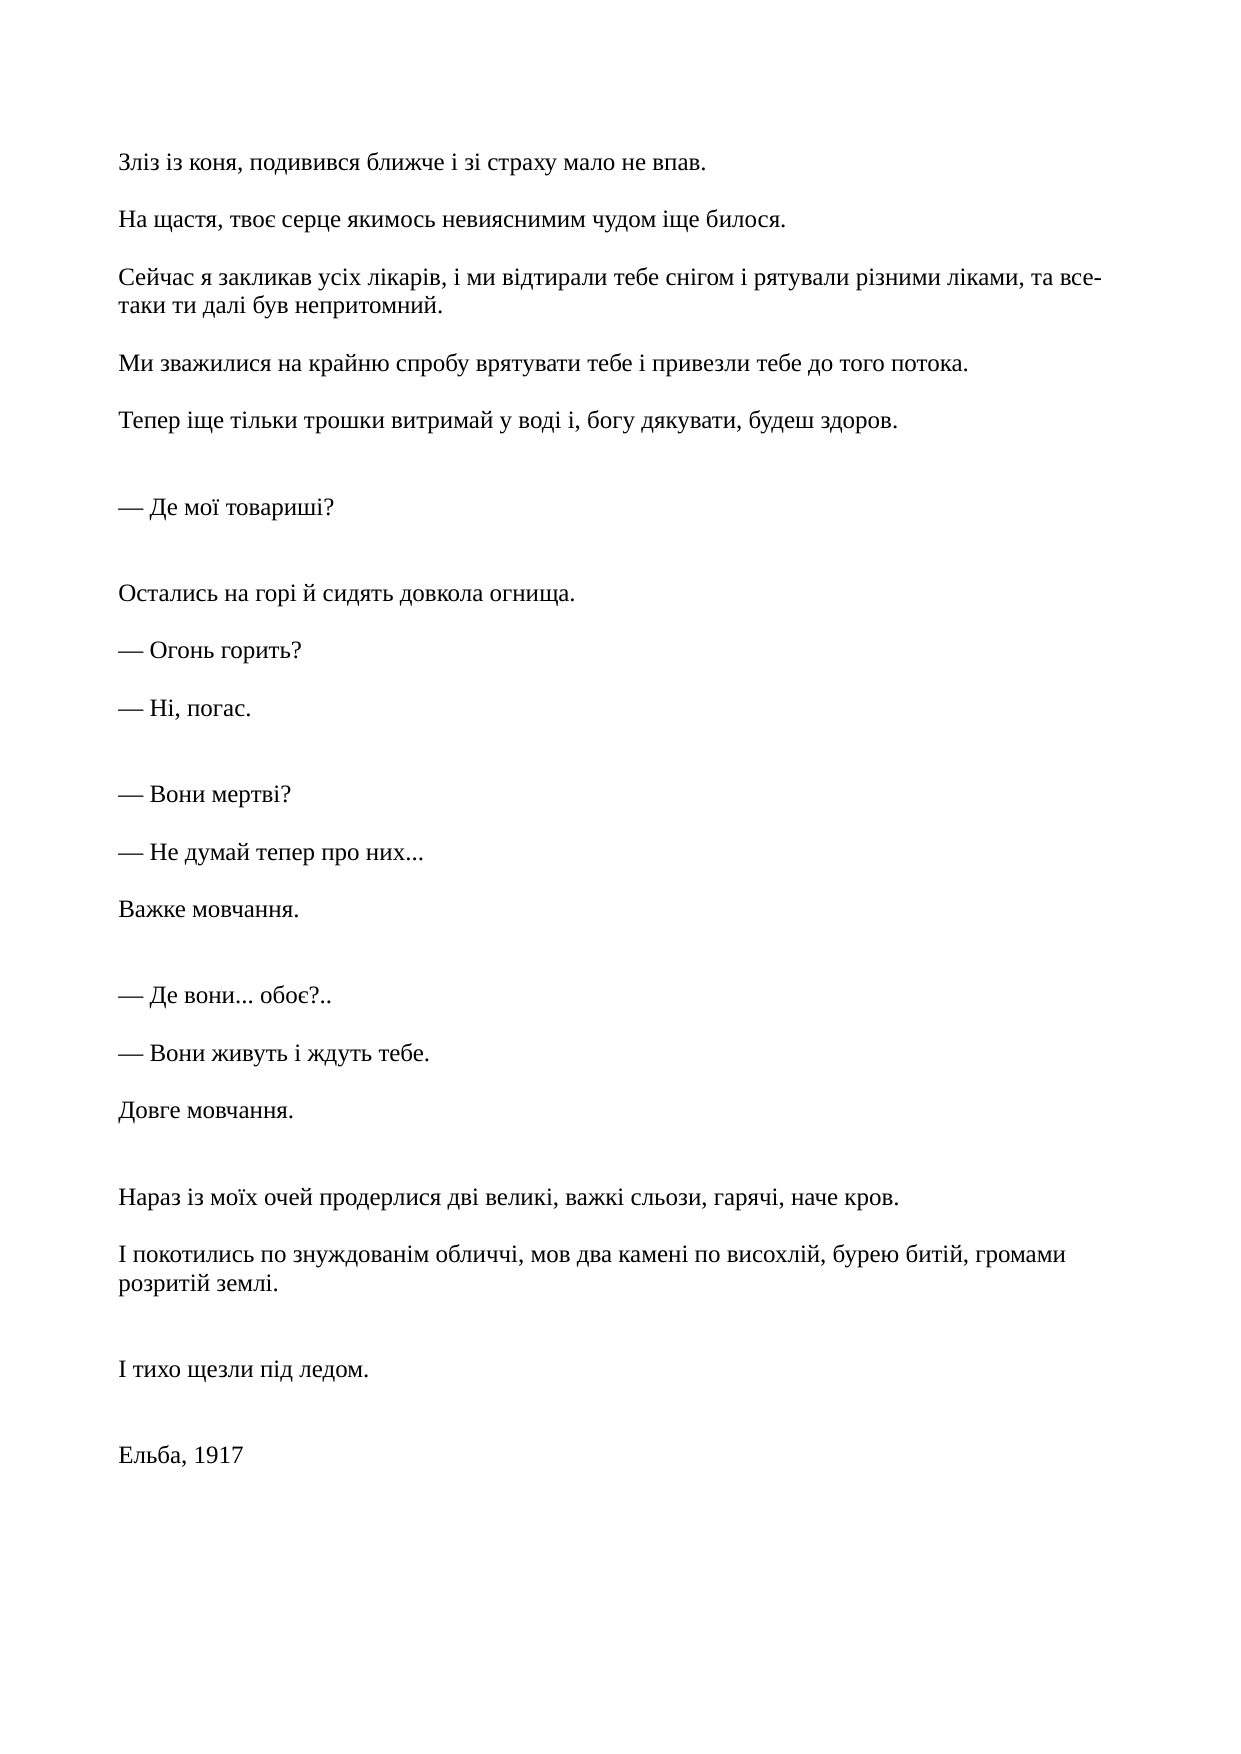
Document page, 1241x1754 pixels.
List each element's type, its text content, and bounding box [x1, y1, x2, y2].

text — Вони живуть і ждуть тебе. [118, 1038, 1122, 1067]
text Остались на горі й сидять довкола огнища. [118, 578, 1122, 607]
text Тепер іще тільки трошки витримай у воді і, богу дякувати, будеш здоров. [118, 406, 1122, 434]
text — Вони мертві? [118, 779, 1122, 808]
text На щастя, твоє серце якимось невияснимим чудом іще билося. [118, 204, 1122, 233]
text Ельба, 1917 [118, 1441, 1122, 1469]
text Зліз із коня, подивився ближче і зі страху мало не впав. [118, 147, 1122, 176]
text І покотились по знуждованім обличчі, мов два камені по висохлій, бурею битій, громами розритій землі. [118, 1239, 1122, 1297]
text — Де мої товариші? [118, 492, 1122, 521]
text І тихо щезли під ледом. [118, 1354, 1122, 1383]
text Нараз із моїх очей продерлися дві великі, важкі сльози, гарячі, наче кров. [118, 1182, 1122, 1211]
text — Не думай тепер про них... [118, 837, 1122, 866]
text — Де вони... обоє?.. [118, 981, 1122, 1009]
text Довге мовчання. [118, 1096, 1122, 1124]
text Сейчас я закликав усіх лікарів, і ми відтирали тебе снігом і рятували різними ліками, та все-таки ти далі був непритомний. [118, 262, 1122, 319]
text — Огонь горить? [118, 636, 1122, 664]
text Ми зважилися на крайню спробу врятувати тебе і привезли тебе до того потока. [118, 348, 1122, 377]
text — Ні, погас. [118, 693, 1122, 722]
text Важке мовчання. [118, 894, 1122, 923]
